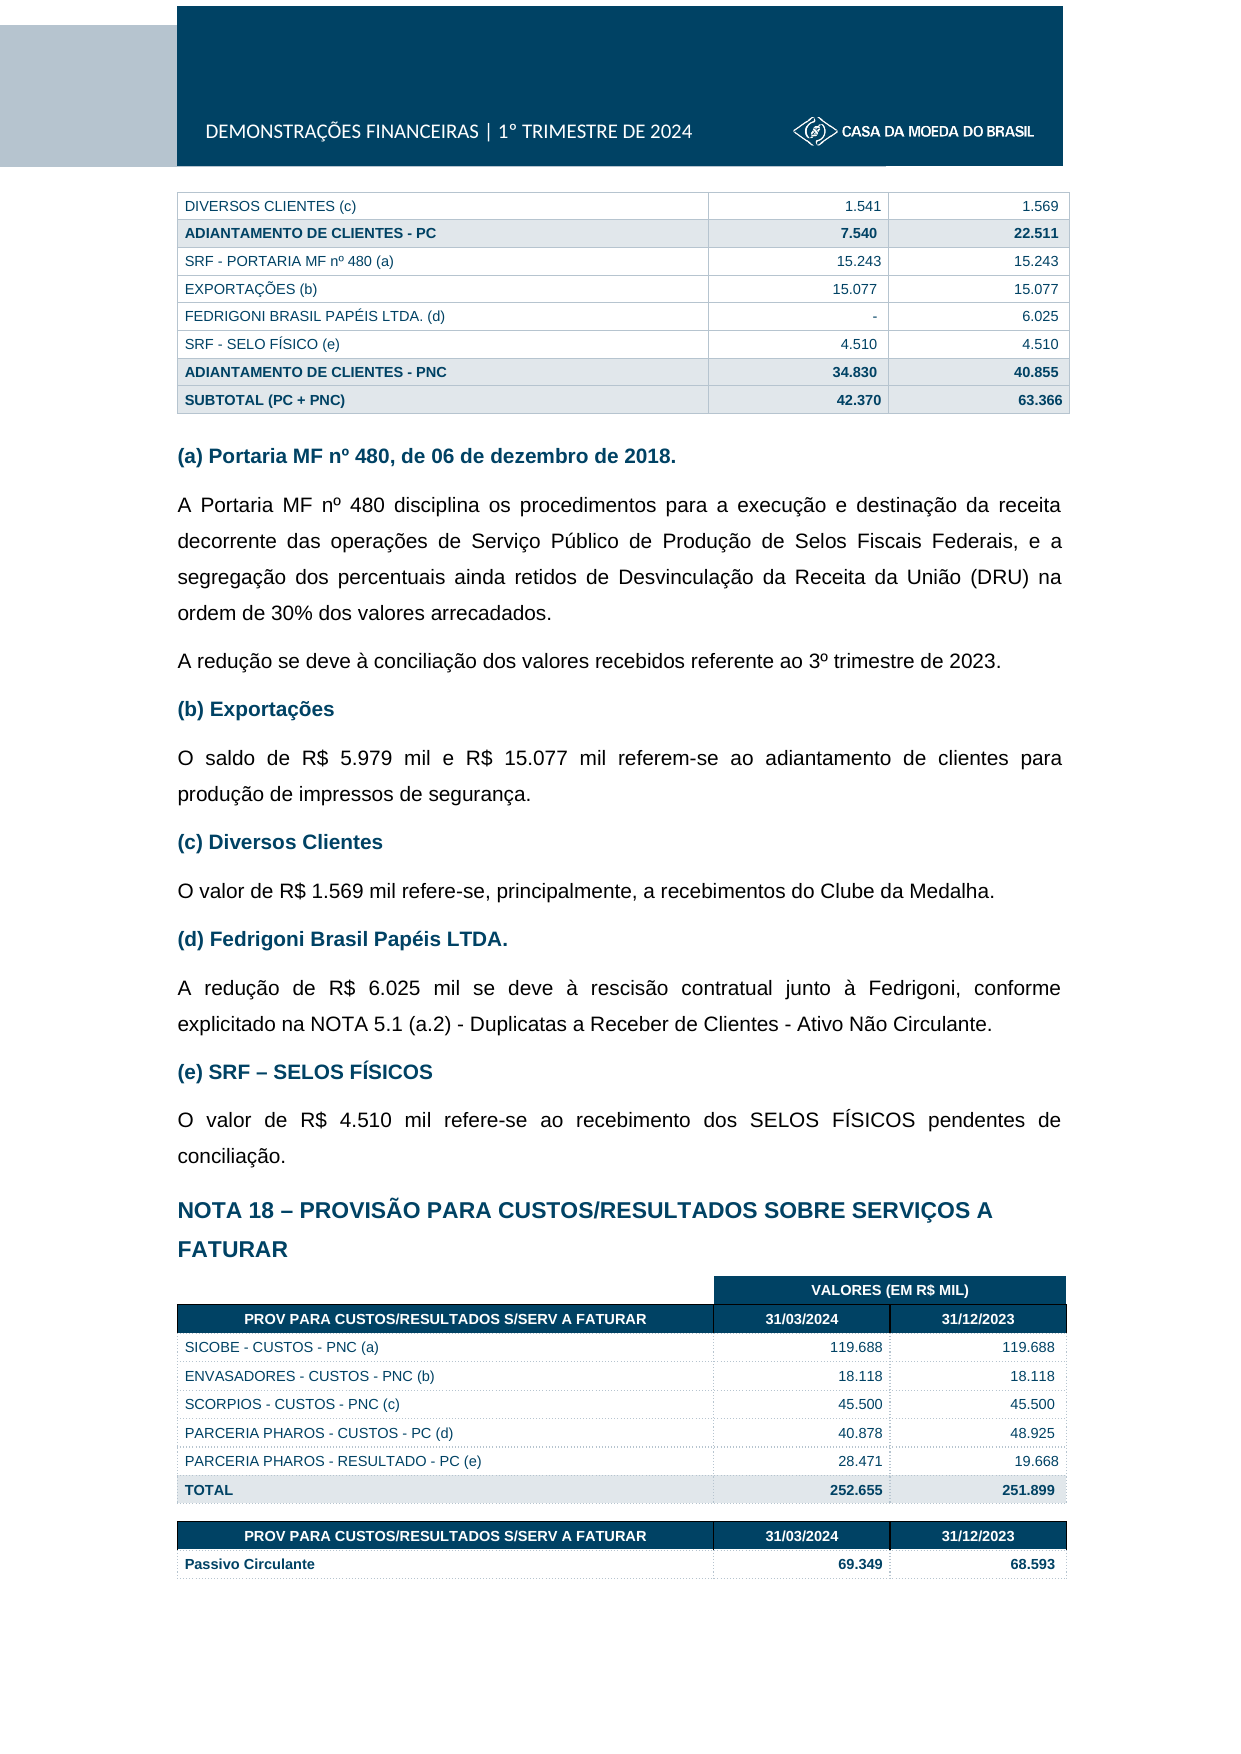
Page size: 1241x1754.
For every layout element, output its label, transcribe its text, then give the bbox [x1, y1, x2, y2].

table_cell 15.077 [709, 276, 888, 302]
table_cell 31/12/2023 [891, 1522, 1066, 1549]
table_cell TOTAL [177, 1475, 714, 1503]
table_cell ADIANTAMENTO DE CLIENTES - PC [178, 220, 708, 247]
text A redução se deve à conciliação dos valores recebidos referente ao 3º trimestre de 2023. [177, 649, 1063, 673]
subtitle NOTA 18 – PROVISÃO PARA CUSTOS/RESULTADOS SOBRE SERVIÇOS A FATURAR [177, 1197, 1063, 1263]
table_cell PROV PARA CUSTOS/RESULTADOS S/SERV A FATURAR [178, 1522, 713, 1549]
text (a) Portaria MF nº 480, de 06 de dezembro de 2018. [177, 444, 1063, 468]
text (c) Diversos Clientes [177, 830, 1063, 854]
text O saldo de R$ 5.979 mil e R$ 15.077 mil referem-se ao adiantamento de clientes para produção de impressos de segurança. [177, 746, 1063, 806]
table_cell 7.540 [709, 220, 888, 247]
table_cell 40.878 [714, 1418, 890, 1446]
text (b) Exportações [177, 697, 1063, 721]
text O valor de R$ 4.510 mil refere-se ao recebimento dos SELOS FÍSICOS pendentes de conciliação. [177, 1108, 1063, 1168]
table_cell 119.688 [714, 1333, 890, 1361]
table_cell Passivo Circulante [177, 1550, 714, 1578]
table_cell ADIANTAMENTO DE CLIENTES - PNC [178, 359, 708, 385]
table_cell 31/03/2024 [714, 1522, 889, 1549]
table_cell 4.510 [709, 331, 888, 358]
table_cell 15.243 [709, 248, 888, 274]
table_cell SICOBE - CUSTOS - PNC (a) [177, 1333, 714, 1361]
table_cell 42.370 [709, 386, 888, 413]
table_cell - [709, 303, 888, 330]
table_cell SCORPIOS - CUSTOS - PNC (c) [177, 1390, 714, 1418]
table_cell 18.118 [890, 1361, 1066, 1389]
table_cell 6.025 [889, 303, 1069, 330]
table_header [177, 1276, 714, 1304]
table_cell 34.830 [709, 359, 888, 385]
text A Portaria MF nº 480 disciplina os procedimentos para a execução e destinação da receita decorrente das operações de Serviço Público de Produção de Selos Fiscais Federais, e a segregação dos percentuais ainda retidos de Desvinculação da Receita da União (DRU) na ordem de 30% dos valores arrecadados. [177, 493, 1063, 624]
table_cell 18.118 [714, 1361, 890, 1389]
table_cell 63.366 [889, 386, 1069, 413]
table_cell 68.593 [890, 1550, 1066, 1578]
table_cell FEDRIGONI BRASIL PAPÉIS LTDA. (d) [178, 303, 708, 330]
table_cell EXPORTAÇÕES (b) [178, 276, 708, 302]
table_cell 45.500 [890, 1390, 1066, 1418]
table_cell ENVASADORES - CUSTOS - PNC (b) [177, 1361, 714, 1389]
table_cell 252.655 [714, 1475, 890, 1503]
table_cell 40.855 [889, 359, 1069, 385]
table_cell 15.243 [889, 248, 1069, 274]
table_cell DIVERSOS CLIENTES (c) [178, 193, 708, 219]
table_cell 31/03/2024 [714, 1305, 889, 1333]
table_cell PARCERIA PHAROS - CUSTOS - PC (d) [177, 1418, 714, 1446]
table_cell 48.925 [890, 1418, 1066, 1446]
text (e) SRF – SELOS FÍSICOS [177, 1060, 1063, 1084]
table_cell 15.077 [889, 276, 1069, 302]
table_header VALORES (EM R$ MIL) [714, 1276, 1066, 1304]
table_cell [177, 1503, 714, 1521]
table_cell 4.510 [889, 331, 1069, 358]
table_cell 69.349 [714, 1550, 890, 1578]
table_cell 28.471 [714, 1446, 890, 1475]
table_cell SUBTOTAL (PC + PNC) [178, 386, 708, 413]
text (d) Fedrigoni Brasil Papéis LTDA. [177, 927, 1063, 951]
table_cell SRF - PORTARIA MF nº 480 (a) [178, 248, 708, 274]
table_cell 119.688 [890, 1333, 1066, 1361]
table_cell 1.569 [889, 193, 1069, 219]
text O valor de R$ 1.569 mil refere-se, principalmente, a recebimentos do Clube da Medalha. [177, 878, 1063, 902]
table_cell PROV PARA CUSTOS/RESULTADOS S/SERV A FATURAR [178, 1305, 713, 1333]
table_cell 251.899 [890, 1475, 1066, 1503]
table_cell [890, 1503, 1066, 1521]
text A redução de R$ 6.025 mil se deve à rescisão contratual junto à Fedrigoni, conforme explicitado na NOTA 5.1 (a.2) - Duplicatas a Receber de Clientes - Ativo Não Circulante. [177, 975, 1063, 1035]
table_cell PARCERIA PHAROS - RESULTADO - PC (e) [177, 1446, 714, 1475]
table_cell 45.500 [714, 1390, 890, 1418]
table_cell SRF - SELO FÍSICO (e) [178, 331, 708, 358]
table_cell 31/12/2023 [891, 1305, 1066, 1333]
table_cell 22.511 [889, 220, 1069, 247]
table_cell [714, 1503, 890, 1521]
table_cell 1.541 [709, 193, 888, 219]
table_cell 19.668 [890, 1446, 1066, 1475]
